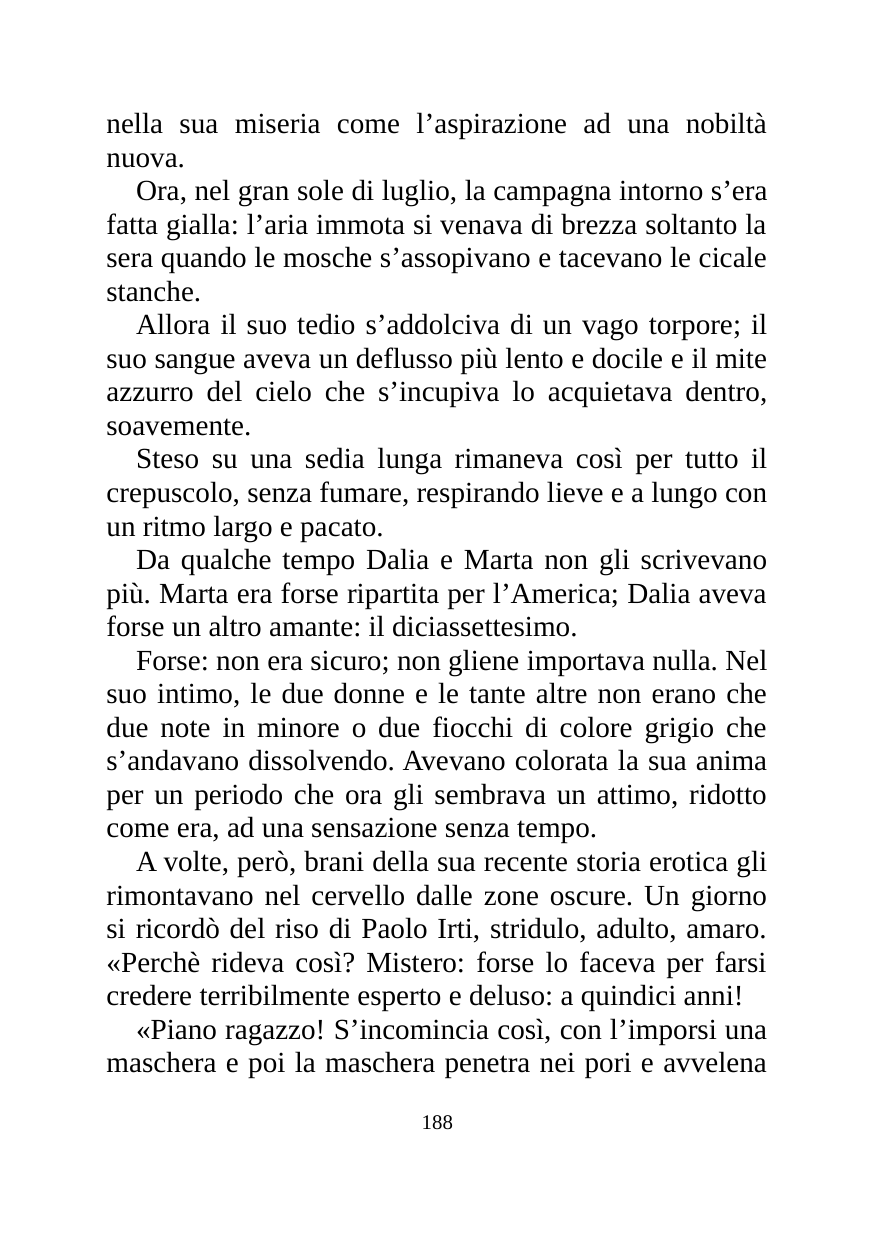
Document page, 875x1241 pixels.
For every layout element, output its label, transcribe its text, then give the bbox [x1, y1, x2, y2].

text «Piano ragazzo! S’incomincia così, con l’imporsi una maschera e poi la maschera penetra nei pori e avvelena [106, 1012, 768, 1079]
text Steso su una sedia lunga rimaneva così per tutto il crepuscolo, senza fumare, respirando lieve e a lungo con un ritmo largo e pacato. [106, 442, 768, 542]
text A volte, però, brani della sua recente storia erotica gli rimontavano nel cervello dalle zone oscure. Un giorno si ricordò del riso di Paolo Irti, stridulo, adulto, amaro. «Perchè rideva così? Mistero: forse lo faceva per farsi credere terribilmente esperto e deluso: a quindici anni! [106, 844, 768, 1012]
text Da qualche tempo Dalia e Marta non gli scrivevano più. Marta era forse ripartita per l’America; Dalia aveva forse un altro amante: il diciassettesimo. [106, 542, 768, 643]
text nella sua miseria come l’aspirazione ad una nobiltà nuova. [106, 106, 768, 173]
text Allora il suo tedio s’addolciva di un vago torpore; il suo sangue aveva un deflusso più lento e docile e il mite azzurro del cielo che s’incupiva lo acquietava dentro, soavemente. [106, 307, 768, 442]
text Ora, nel gran sole di luglio, la campagna intorno s’era fatta gialla: l’aria immota si venava di brezza soltanto la sera quando le mosche s’assopivano e tacevano le cicale stanche. [106, 173, 768, 307]
text Forse: non era sicuro; non gliene importava nulla. Nel suo intimo, le due donne e le tante altre non erano che due note in minore o due fiocchi di colore grigio che s’andavano dissolvendo. Avevano colorata la sua anima per un periodo che ora gli sembrava un attimo, ridotto come era, ad una sensazione senza tempo. [106, 643, 768, 844]
